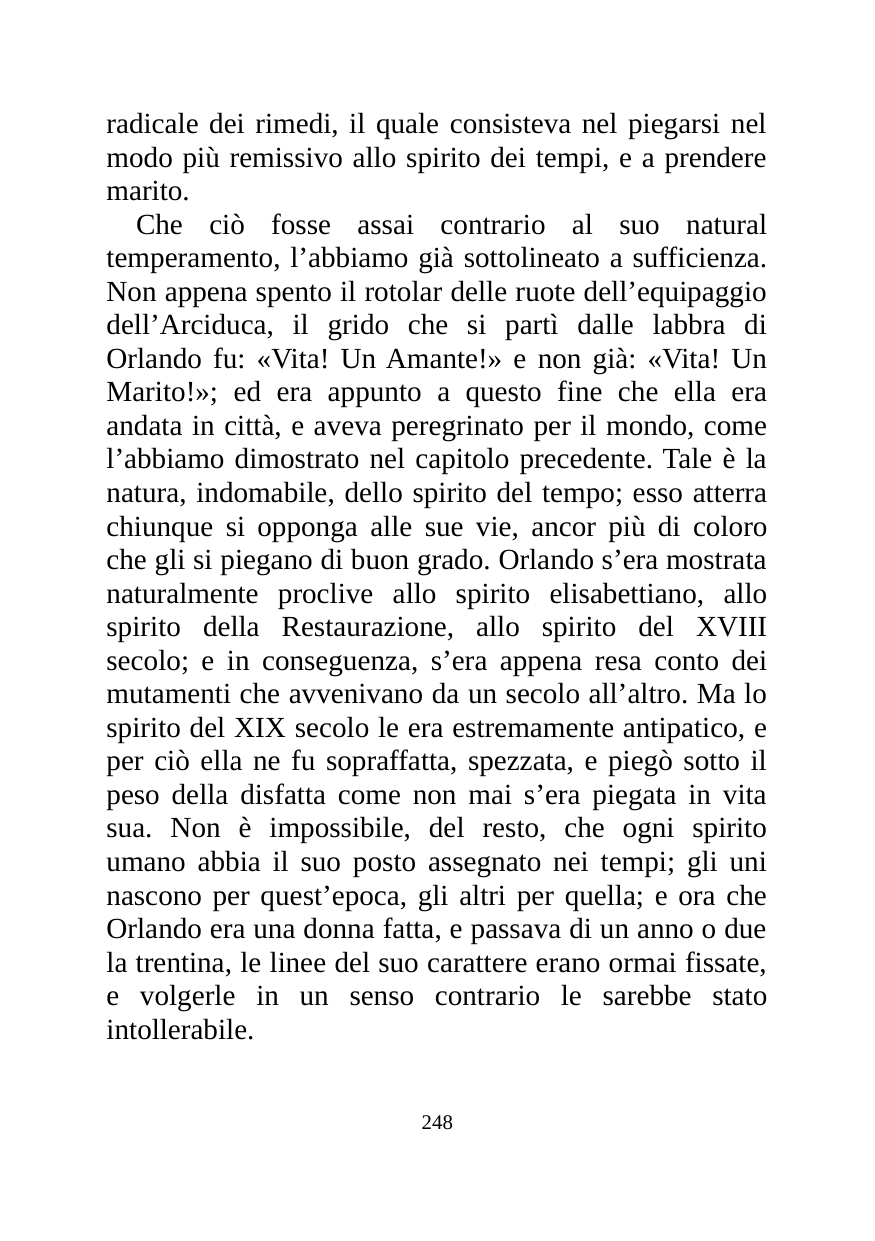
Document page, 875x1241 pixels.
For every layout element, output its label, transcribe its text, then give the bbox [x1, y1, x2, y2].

text radicale dei rimedi, il quale consisteva nel piegarsi nel modo più remissivo allo spirito dei tempi, e a prendere marito. [106, 106, 768, 207]
text Che ciò fosse assai contrario al suo natural temperamento, l’abbiamo già sottolineato a sufficienza. Non appena spento il rotolar delle ruote dell’equipaggio dell’Arciduca, il grido che si partì dalle labbra di Orlando fu: «Vita! Un Amante!» e non già: «Vita! Un Marito!»; ed era appunto a questo fine che ella era andata in città, e aveva peregrinato per il mondo, come l’abbiamo dimostrato nel capitolo precedente. Tale è la natura, indomabile, dello spirito del tempo; esso atterra chiunque si opponga alle sue vie, ancor più di coloro che gli si piegano di buon grado. Orlando s’era mostrata naturalmente proclive allo spirito elisabettiano, allo spirito della Restaurazione, allo spirito del XVIII secolo; e in conseguenza, s’era appena resa conto dei mutamenti che avvenivano da un secolo all’altro. Ma lo spirito del XIX secolo le era estremamente antipatico, e per ciò ella ne fu sopraffatta, spezzata, e piegò sotto il peso della disfatta come non mai s’era piegata in vita sua. Non è impossibile, del resto, che ogni spirito umano abbia il suo posto assegnato nei tempi; gli uni nascono per quest’epoca, gli altri per quella; e ora che Orlando era una donna fatta, e passava di un anno o due la trentina, le linee del suo carattere erano ormai fissate, e volgerle in un senso contrario le sarebbe stato intollerabile. [106, 207, 768, 1045]
